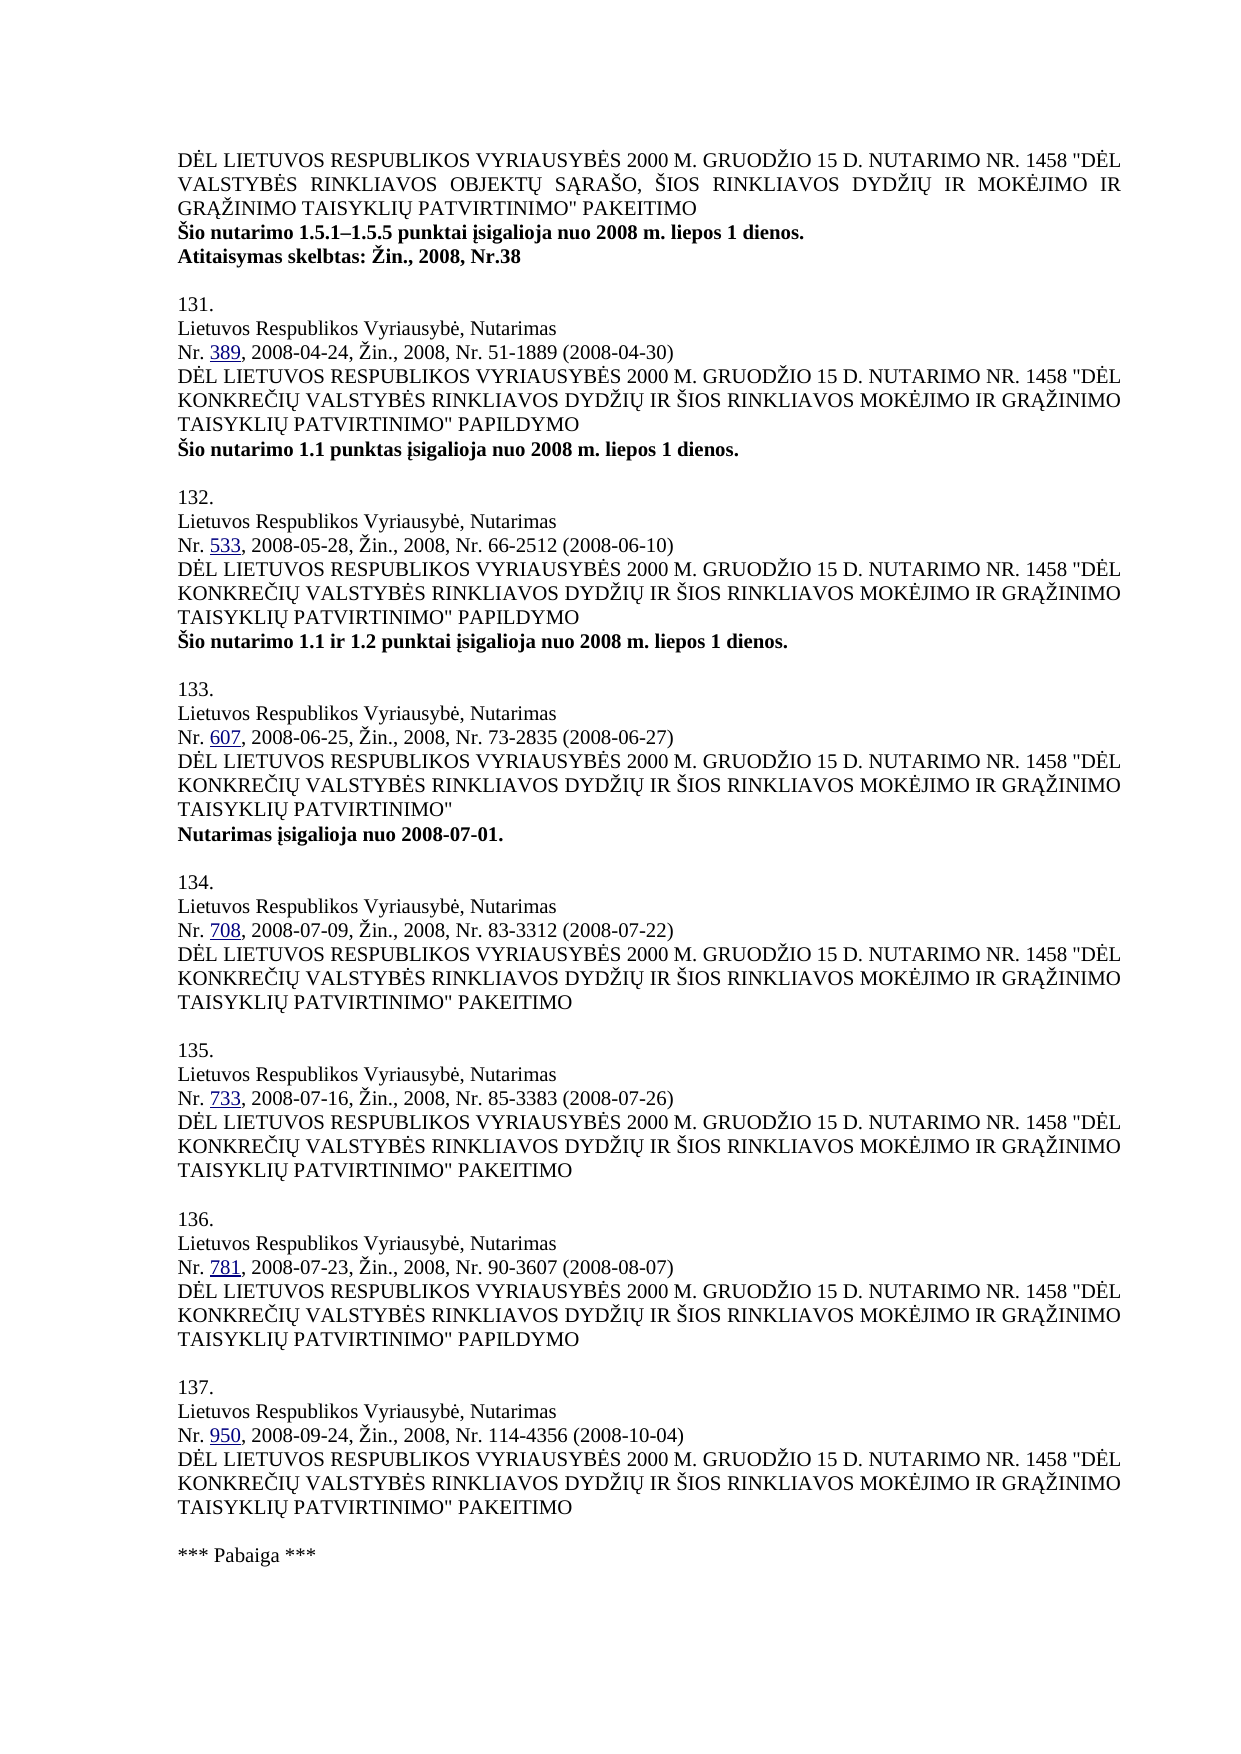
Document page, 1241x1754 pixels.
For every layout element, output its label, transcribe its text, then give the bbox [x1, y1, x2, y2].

text DĖL LIETUVOS RESPUBLIKOS VYRIAUSYBĖS 2000 M. GRUODŽIO 15 D. NUTARIMO NR. 1458 "DĖL KONKREČIŲ VALSTYBĖS RINKLIAVOS DYDŽIŲ IR ŠIOS RINKLIAVOS MOKĖJIMO IR GRĄŽINIMO TAISYKLIŲ PATVIRTINIMO" PAKEITIMO [177, 1110, 1122, 1182]
text DĖL LIETUVOS RESPUBLIKOS VYRIAUSYBĖS 2000 M. GRUODŽIO 15 D. NUTARIMO NR. 1458 "DĖL KONKREČIŲ VALSTYBĖS RINKLIAVOS DYDŽIŲ IR ŠIOS RINKLIAVOS MOKĖJIMO IR GRĄŽINIMO TAISYKLIŲ PATVIRTINIMO" PAKEITIMO [177, 942, 1122, 1014]
text 133. [177, 677, 1122, 701]
text DĖL LIETUVOS RESPUBLIKOS VYRIAUSYBĖS 2000 M. GRUODŽIO 15 D. NUTARIMO NR. 1458 "DĖL KONKREČIŲ VALSTYBĖS RINKLIAVOS DYDŽIŲ IR ŠIOS RINKLIAVOS MOKĖJIMO IR GRĄŽINIMO TAISYKLIŲ PATVIRTINIMO" PAPILDYMO [177, 557, 1122, 629]
text Nr. 533, 2008-05-28, Žin., 2008, Nr. 66-2512 (2008-06-10) [177, 533, 1122, 557]
text Atitaisymas skelbtas: Žin., 2008, Nr.38 [177, 244, 1122, 268]
text Nr. 708, 2008-07-09, Žin., 2008, Nr. 83-3312 (2008-07-22) [177, 918, 1122, 942]
text Lietuvos Respublikos Vyriausybė, Nutarimas [177, 1062, 1122, 1086]
text Nr. 950, 2008-09-24, Žin., 2008, Nr. 114-4356 (2008-10-04) [177, 1423, 1122, 1447]
text DĖL LIETUVOS RESPUBLIKOS VYRIAUSYBĖS 2000 M. GRUODŽIO 15 D. NUTARIMO NR. 1458 "DĖL VALSTYBĖS RINKLIAVOS OBJEKTŲ SĄRAŠO, ŠIOS RINKLIAVOS DYDŽIŲ IR MOKĖJIMO IR GRĄŽINIMO TAISYKLIŲ PATVIRTINIMO" PAKEITIMO [177, 148, 1122, 220]
text DĖL LIETUVOS RESPUBLIKOS VYRIAUSYBĖS 2000 M. GRUODŽIO 15 D. NUTARIMO NR. 1458 "DĖL KONKREČIŲ VALSTYBĖS RINKLIAVOS DYDŽIŲ IR ŠIOS RINKLIAVOS MOKĖJIMO IR GRĄŽINIMO TAISYKLIŲ PATVIRTINIMO" PAPILDYMO [177, 364, 1122, 436]
text Lietuvos Respublikos Vyriausybė, Nutarimas [177, 894, 1122, 918]
text 135. [177, 1038, 1122, 1062]
text Nr. 733, 2008-07-16, Žin., 2008, Nr. 85-3383 (2008-07-26) [177, 1086, 1122, 1110]
text 134. [177, 869, 1122, 894]
text Lietuvos Respublikos Vyriausybė, Nutarimas [177, 1231, 1122, 1254]
text DĖL LIETUVOS RESPUBLIKOS VYRIAUSYBĖS 2000 M. GRUODŽIO 15 D. NUTARIMO NR. 1458 "DĖL KONKREČIŲ VALSTYBĖS RINKLIAVOS DYDŽIŲ IR ŠIOS RINKLIAVOS MOKĖJIMO IR GRĄŽINIMO TAISYKLIŲ PATVIRTINIMO" PAPILDYMO [177, 1279, 1122, 1351]
text *** Pabaiga *** [177, 1543, 1122, 1567]
text 136. [177, 1206, 1122, 1231]
text Lietuvos Respublikos Vyriausybė, Nutarimas [177, 701, 1122, 725]
text Šio nutarimo 1.1 punktas įsigalioja nuo 2008 m. liepos 1 dienos. [177, 436, 1122, 461]
text Nr. 389, 2008-04-24, Žin., 2008, Nr. 51-1889 (2008-04-30) [177, 340, 1122, 364]
text 137. [177, 1375, 1122, 1399]
text DĖL LIETUVOS RESPUBLIKOS VYRIAUSYBĖS 2000 M. GRUODŽIO 15 D. NUTARIMO NR. 1458 "DĖL KONKREČIŲ VALSTYBĖS RINKLIAVOS DYDŽIŲ IR ŠIOS RINKLIAVOS MOKĖJIMO IR GRĄŽINIMO TAISYKLIŲ PATVIRTINIMO" PAKEITIMO [177, 1447, 1122, 1519]
text Nr. 781, 2008-07-23, Žin., 2008, Nr. 90-3607 (2008-08-07) [177, 1254, 1122, 1279]
text Nr. 607, 2008-06-25, Žin., 2008, Nr. 73-2835 (2008-06-27) [177, 725, 1122, 749]
text Lietuvos Respublikos Vyriausybė, Nutarimas [177, 316, 1122, 340]
text 132. [177, 484, 1122, 509]
text Lietuvos Respublikos Vyriausybė, Nutarimas [177, 1399, 1122, 1423]
text DĖL LIETUVOS RESPUBLIKOS VYRIAUSYBĖS 2000 M. GRUODŽIO 15 D. NUTARIMO NR. 1458 "DĖL KONKREČIŲ VALSTYBĖS RINKLIAVOS DYDŽIŲ IR ŠIOS RINKLIAVOS MOKĖJIMO IR GRĄŽINIMO TAISYKLIŲ PATVIRTINIMO" [177, 749, 1122, 821]
text 131. [177, 292, 1122, 316]
text Lietuvos Respublikos Vyriausybė, Nutarimas [177, 509, 1122, 533]
text Šio nutarimo 1.1 ir 1.2 punktai įsigalioja nuo 2008 m. liepos 1 dienos. [177, 629, 1122, 653]
text Nutarimas įsigalioja nuo 2008-07-01. [177, 821, 1122, 846]
text Šio nutarimo 1.5.1–1.5.5 punktai įsigalioja nuo 2008 m. liepos 1 dienos. [177, 220, 1122, 244]
